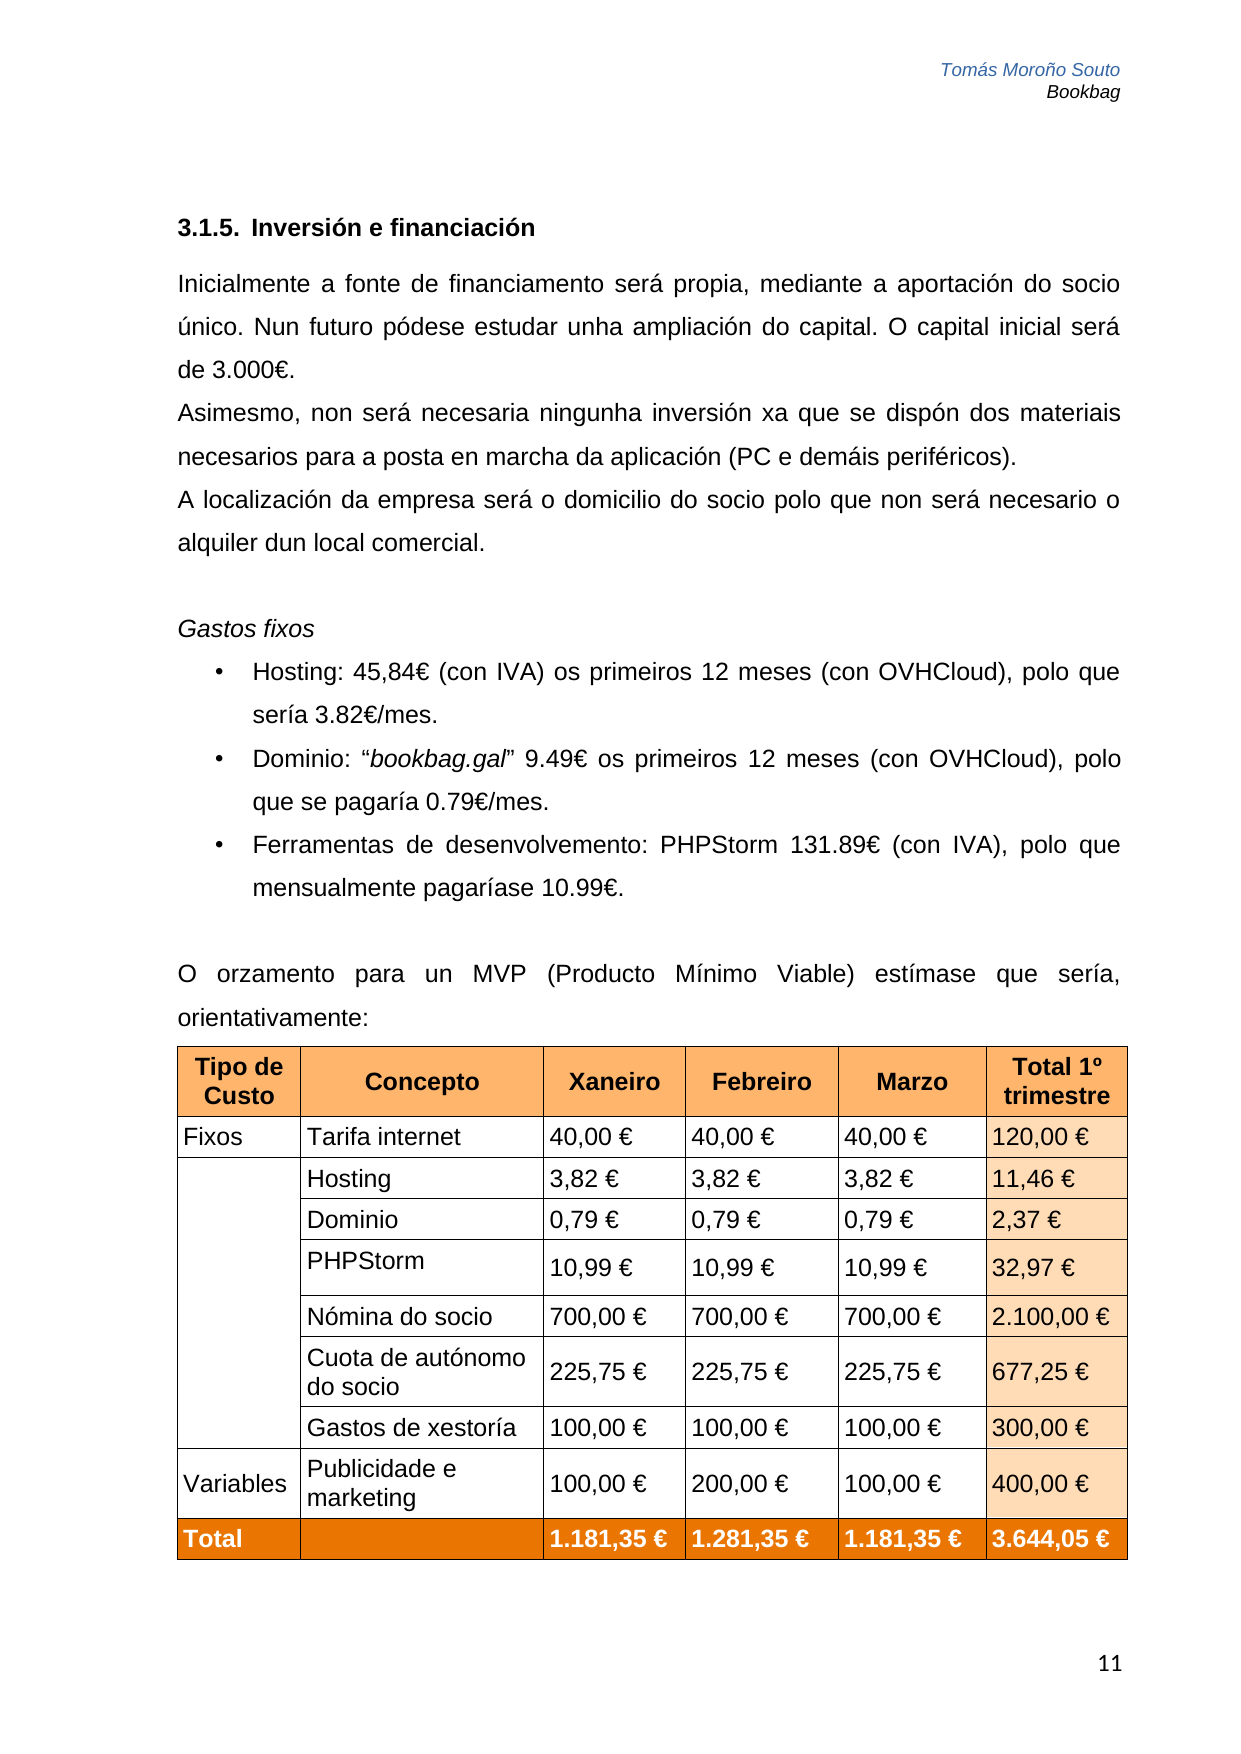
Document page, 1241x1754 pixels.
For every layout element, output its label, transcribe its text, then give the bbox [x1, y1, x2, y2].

table_cell Total [178, 1519, 300, 1559]
table_cell Publicidade e marketing [301, 1449, 543, 1517]
list Hosting: 45,84€ (con IVA) os primeiros 12 meses (con OVHCloud), polo que sería 3.82€/mes. [215, 657, 1122, 729]
table_cell 3,82 € [686, 1158, 838, 1198]
table_header Total 1º trimestre [987, 1047, 1127, 1116]
list Dominio: “bookbag.gal” 9.49€ os primeiros 12 meses (con OVHCloud), polo que se pagaría 0.79€/mes. [215, 743, 1122, 816]
table_cell Dominio [301, 1199, 543, 1239]
table_cell [301, 1519, 543, 1559]
table_cell 400,00 € [987, 1449, 1127, 1517]
table_cell 32,97 € [987, 1240, 1127, 1295]
text A localización da empresa será o domicilio do socio polo que non será necesario o alquiler dun local comercial. [177, 485, 1122, 557]
table_cell 100,00 € [839, 1407, 986, 1447]
table_cell 0,79 € [686, 1199, 838, 1239]
table_cell 0,79 € [839, 1199, 986, 1239]
table_cell 100,00 € [544, 1407, 685, 1447]
table_cell 3,82 € [544, 1158, 685, 1198]
table_cell 120,00 € [987, 1117, 1127, 1157]
table_cell 677,25 € [987, 1337, 1127, 1406]
table_header Xaneiro [544, 1047, 685, 1116]
table_cell 3,82 € [839, 1158, 986, 1198]
text O orzamento para un MVP (Producto Mínimo Viable) estímase que sería, orientativamente: [177, 959, 1122, 1031]
table_cell 10,99 € [686, 1240, 838, 1295]
table_cell [178, 1158, 300, 1447]
table_cell 10,99 € [544, 1240, 685, 1295]
table_cell 10,99 € [839, 1240, 986, 1295]
table_cell 225,75 € [839, 1337, 986, 1406]
table_cell 40,00 € [839, 1117, 986, 1157]
table_cell Fixos [178, 1117, 300, 1157]
table_cell 700,00 € [544, 1296, 685, 1336]
table_cell 3.644,05 € [987, 1519, 1127, 1559]
table_cell PHPStorm [301, 1240, 543, 1295]
table_cell Gastos de xestoría [301, 1407, 543, 1447]
table_cell Variables [178, 1449, 300, 1517]
table_cell Cuota de autónomo do socio [301, 1337, 543, 1406]
table_cell 1.181,35 € [544, 1519, 685, 1559]
table_cell 225,75 € [544, 1337, 685, 1406]
table_cell 100,00 € [686, 1407, 838, 1447]
table_header Febreiro [686, 1047, 838, 1116]
table_cell Nómina do socio [301, 1296, 543, 1336]
subtitle Inversión e financiación [177, 213, 1122, 242]
table_cell 225,75 € [686, 1337, 838, 1406]
text Asimesmo, non será necesaria ningunha inversión xa que se dispón dos materiais necesarios para a posta en marcha da aplicación (PC e demáis periféricos). [177, 398, 1122, 470]
table_cell 200,00 € [686, 1449, 838, 1517]
table_cell 1.281,35 € [686, 1519, 838, 1559]
table_cell Tarifa internet [301, 1117, 543, 1157]
list Ferramentas de desenvolvemento: PHPStorm 131.89€ (con IVA), polo que mensualmente pagaríase 10.99€. [215, 830, 1122, 902]
table_cell Hosting [301, 1158, 543, 1198]
text Inicialmente a fonte de financiamento será propia, mediante a aportación do socio único. Nun futuro pódese estudar unha ampliación do capital. O capital inicial será de 3.000€. [177, 269, 1122, 384]
table_cell 700,00 € [686, 1296, 838, 1336]
table_cell 40,00 € [686, 1117, 838, 1157]
table_cell 2.100,00 € [987, 1296, 1127, 1336]
table_cell 2,37 € [987, 1199, 1127, 1239]
table_cell 100,00 € [839, 1449, 986, 1517]
table_header Marzo [839, 1047, 986, 1116]
table_cell 300,00 € [987, 1407, 1127, 1447]
table_cell 1.181,35 € [839, 1519, 986, 1559]
table_cell 700,00 € [839, 1296, 986, 1336]
table_cell 100,00 € [544, 1449, 685, 1517]
table_cell 40,00 € [544, 1117, 685, 1157]
table_header Tipo de Custo [178, 1047, 300, 1116]
table_cell 0,79 € [544, 1199, 685, 1239]
text Gastos fixos [177, 614, 1122, 643]
table_cell 11,46 € [987, 1158, 1127, 1198]
table_header Concepto [301, 1047, 543, 1116]
